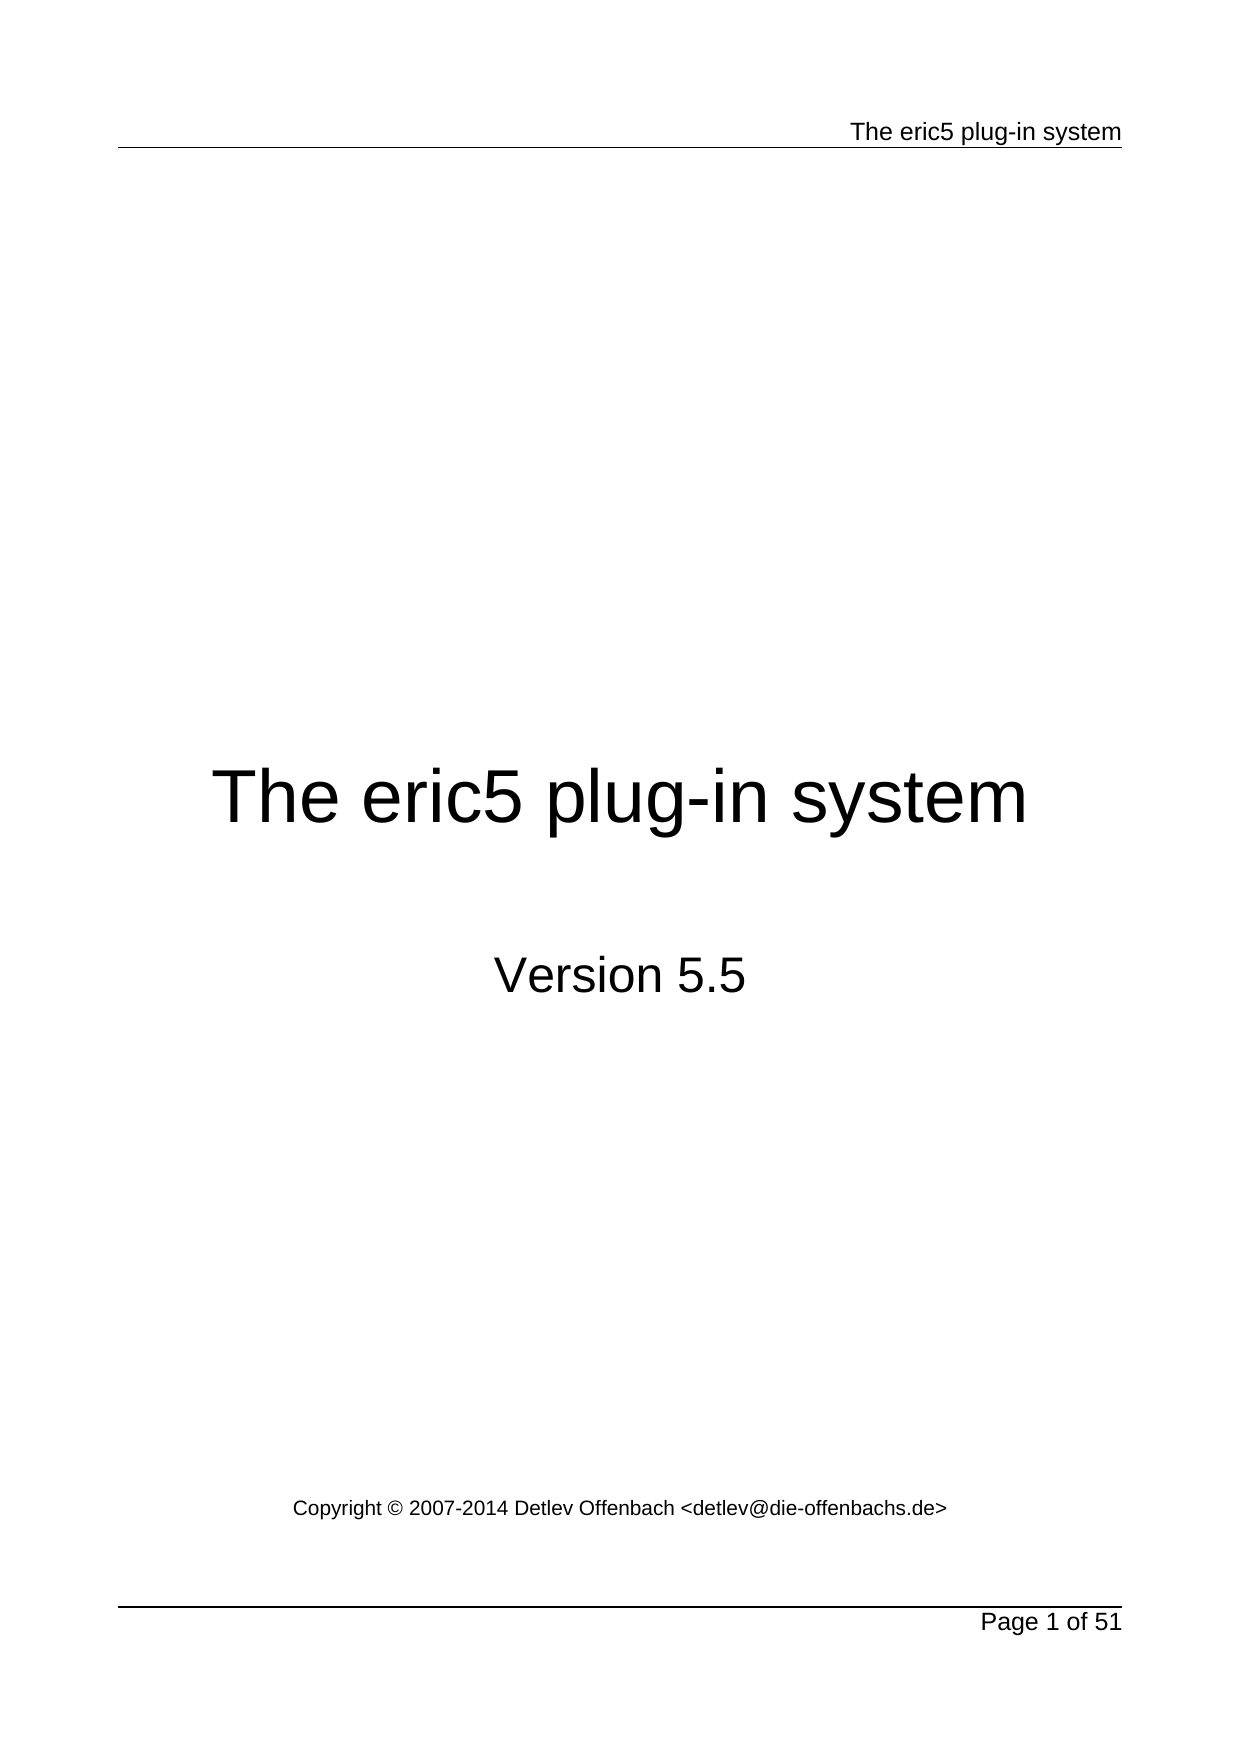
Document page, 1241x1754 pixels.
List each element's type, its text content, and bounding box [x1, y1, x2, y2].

text Copyright © 2007-2014 Detlev Offenbach <detlev@die-offenbachs.de> [118, 1497, 1122, 1520]
text Version 5.5 [118, 947, 1122, 1003]
text The eric5 plug-in system [118, 754, 1122, 838]
